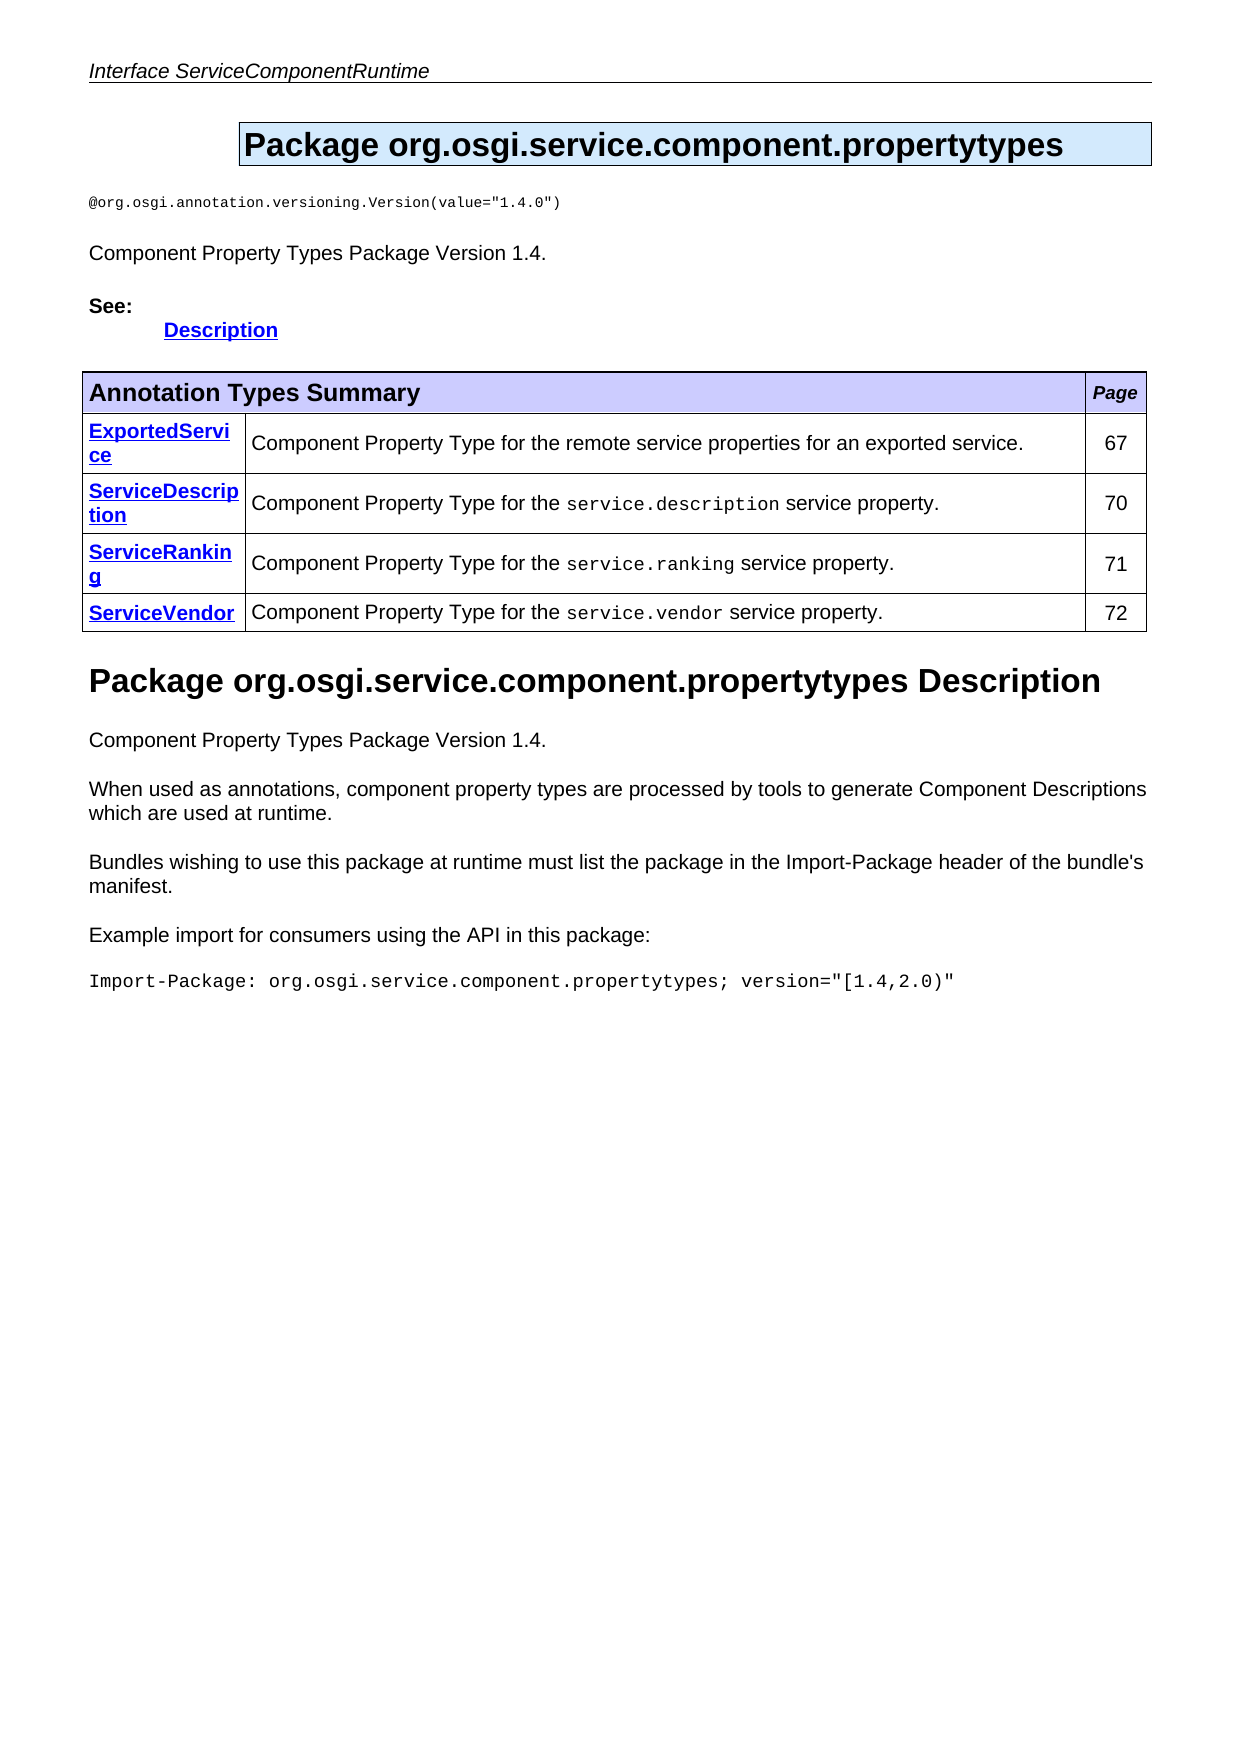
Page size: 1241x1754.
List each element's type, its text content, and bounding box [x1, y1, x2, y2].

text Bundles wishing to use this package at runtime must list the package in the Import-Package header of the bundle's manifest. [88, 850, 1152, 898]
table_cell 72 [1086, 534, 1146, 593]
text Description [163, 318, 1152, 342]
text Component Property Types Package Version 1.4. [88, 241, 1152, 265]
text See: [88, 294, 1152, 318]
table_cell ServiceVendor [83, 594, 245, 631]
table_cell ExportedService [83, 414, 245, 473]
table_cell Component Property Type for the service.description service property. [246, 474, 1085, 533]
text @org.osgi.annotation.versioning.Version(value="1.4.0") [88, 195, 1152, 212]
text Component Property Types Package Version 1.4. [88, 728, 1152, 752]
table_cell Component Property Type for the service.vendor service property. [246, 594, 1085, 631]
table_cell 68 [1086, 414, 1146, 473]
table_cell 73 [1086, 594, 1146, 631]
subtitle Package org.osgi.service.component.propertytypes [240, 123, 1151, 165]
table_cell ServiceRanking [83, 534, 245, 593]
table_cell 71 [1086, 474, 1146, 533]
text When used as annotations, component property types are processed by tools to generate Component Descriptions which are used at runtime. [88, 777, 1152, 825]
table_cell ServiceDescription [83, 474, 245, 533]
text Example import for consumers using the API in this package: [88, 923, 1152, 947]
table_cell Component Property Type for the remote service properties for an exported service. [246, 414, 1085, 473]
table_cell Component Property Type for the service.ranking service property. [246, 534, 1085, 593]
text Package org.osgi.service.component.propertytypes Description [88, 661, 1152, 699]
text Import-Package: org.osgi.service.component.propertytypes; version="[1.4,2.0)" [88, 972, 1152, 993]
table_header Annotation Types Summary [83, 373, 1085, 412]
table_header Page [1086, 373, 1146, 412]
